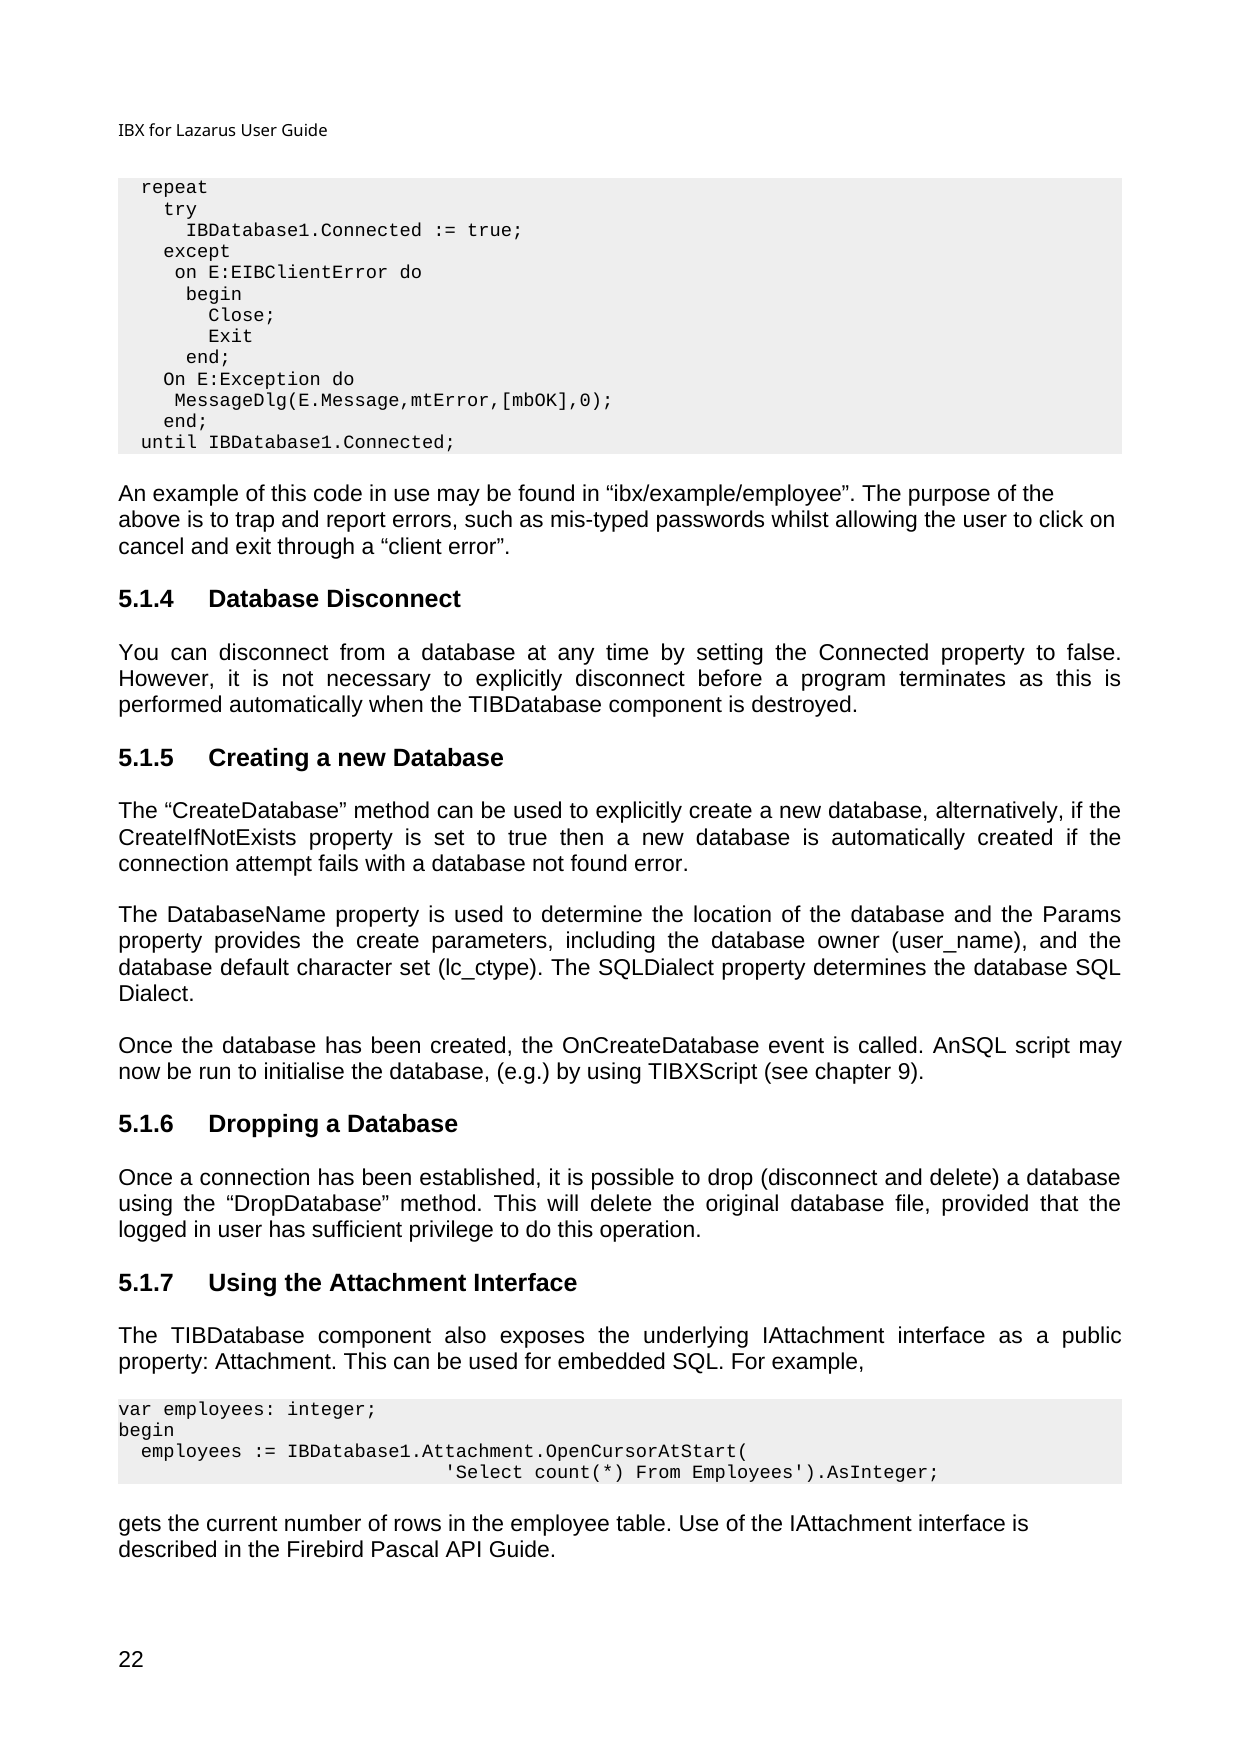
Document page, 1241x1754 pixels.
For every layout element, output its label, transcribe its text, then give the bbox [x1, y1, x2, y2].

text On E:Exception do [118, 369, 1122, 391]
text Once the database has been created, the OnCreateDatabase event is called. AnSQL script may now be run to initialise the database, (e.g.) by using TIBXScript (see chapter 9). [118, 1032, 1122, 1084]
text try [118, 199, 1122, 221]
subtitle Dropping a Database [118, 1109, 1122, 1138]
text The TIBDatabase component also exposes the underlying IAttachment interface as a public property: Attachment. This can be used for embedded SQL. For example, [118, 1322, 1122, 1374]
subtitle Creating a new Database [118, 743, 1122, 772]
text IBDatabase1.Connected := true; [118, 221, 1122, 242]
text repeat [118, 178, 1122, 199]
text employees := IBDatabase1.Attachment.OpenCursorAtStart( [118, 1442, 1122, 1463]
text Exit [118, 327, 1122, 348]
text MessageDlg(E.Message,mtError,[mbOK],0); [118, 391, 1122, 412]
text on E:EIBClientError do [118, 263, 1122, 284]
text An example of this code in use may be found in “ibx/example/employee”. The purpose of the above is to trap and report errors, such as mis-typed passwords whilst allowing the user to click on cancel and exit through a “client error”. [118, 480, 1122, 559]
text 'Select count(*) From Employees').AsInteger; [118, 1463, 1122, 1484]
text begin [118, 284, 1122, 306]
text end; [118, 412, 1122, 433]
subtitle Database Disconnect [118, 584, 1122, 613]
text gets the current number of rows in the employee table. Use of the IAttachment interface is described in the Firebird Pascal API Guide. [118, 1510, 1122, 1563]
text end; [118, 348, 1122, 369]
text until IBDatabase1.Connected; [118, 433, 1122, 454]
text You can disconnect from a database at any time by setting the Connected property to false. However, it is not necessary to explicitly disconnect before a program terminates as this is performed automatically when the TIBDatabase component is destroyed. [118, 639, 1122, 718]
text begin [118, 1421, 1122, 1442]
text The “CreateDatabase” method can be used to explicitly create a new database, alternatively, if the CreateIfNotExists property is set to true then a new database is automatically created if the connection attempt fails with a database not found error. [118, 797, 1122, 876]
text Close; [118, 306, 1122, 327]
text The DatabaseName property is used to determine the location of the database and the Params property provides the create parameters, including the database owner (user_name), and the database default character set (lc_ctype). The SQLDialect property determines the database SQL Dialect. [118, 901, 1122, 1007]
text except [118, 242, 1122, 263]
text Once a connection has been established, it is possible to drop (disconnect and delete) a database using the “DropDatabase” method. This will delete the original database file, provided that the logged in user has sufficient privilege to do this operation. [118, 1163, 1122, 1243]
subtitle Using the Attachment Interface [118, 1268, 1122, 1296]
text var employees: integer; [118, 1399, 1122, 1421]
